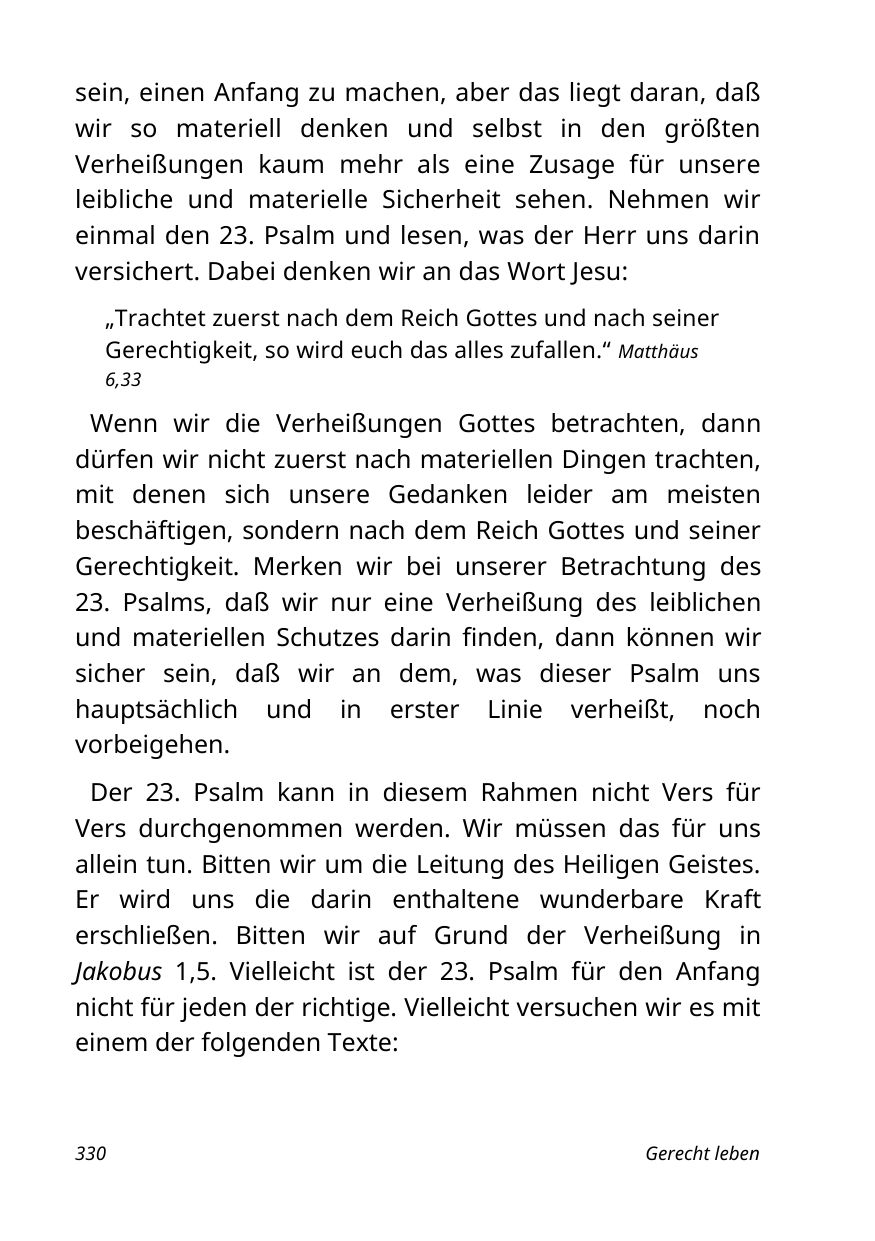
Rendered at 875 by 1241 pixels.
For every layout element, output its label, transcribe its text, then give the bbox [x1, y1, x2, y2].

text Der 23. Psalm kann in diesem Rahmen nicht Vers für Vers durchgenommen werden. Wir müssen das für uns allein tun. Bitten wir um die Leitung des Heiligen Geistes. Er wird uns die darin enthaltene wunderbare Kraft erschließen. Bitten wir auf Grund der Verheißung in Jakobus 1,5. Vielleicht ist der 23. Psalm für den Anfang nicht für jeden der richtige. Vielleicht versuchen wir es mit einem der folgenden Texte: [75, 775, 762, 1059]
text sein, einen Anfang zu machen, aber das liegt daran, daß wir so materiell denken und selbst in den größten Verheißungen kaum mehr als eine Zusage für unsere leibliche und materielle Sicherheit sehen. Nehmen wir einmal den 23. Psalm und lesen, was der Herr uns darin versichert. Dabei denken wir an das Wort Jesu: [75, 75, 762, 288]
text „Trachtet zuerst nach dem Reich Gottes und nach seiner Gerechtigkeit, so wird euch das alles zufallen.“ Matthäus 6,33 [105, 301, 732, 392]
text Wenn wir die Verheißungen Gottes betrachten, dann dürfen wir nicht zuerst nach materiellen Dingen trachten, mit denen sich unsere Gedanken leider am meisten beschäftigen, sondern nach dem Reich Gottes und seiner Gerechtigkeit. Merken wir bei unserer Betrachtung des 23. Psalms, daß wir nur eine Verheißung des leiblichen und materiellen Schutzes darin finden, dann können wir sicher sein, daß wir an dem, was dieser Psalm uns hauptsächlich und in erster Linie verheißt, noch vorbeigehen. [75, 406, 762, 761]
